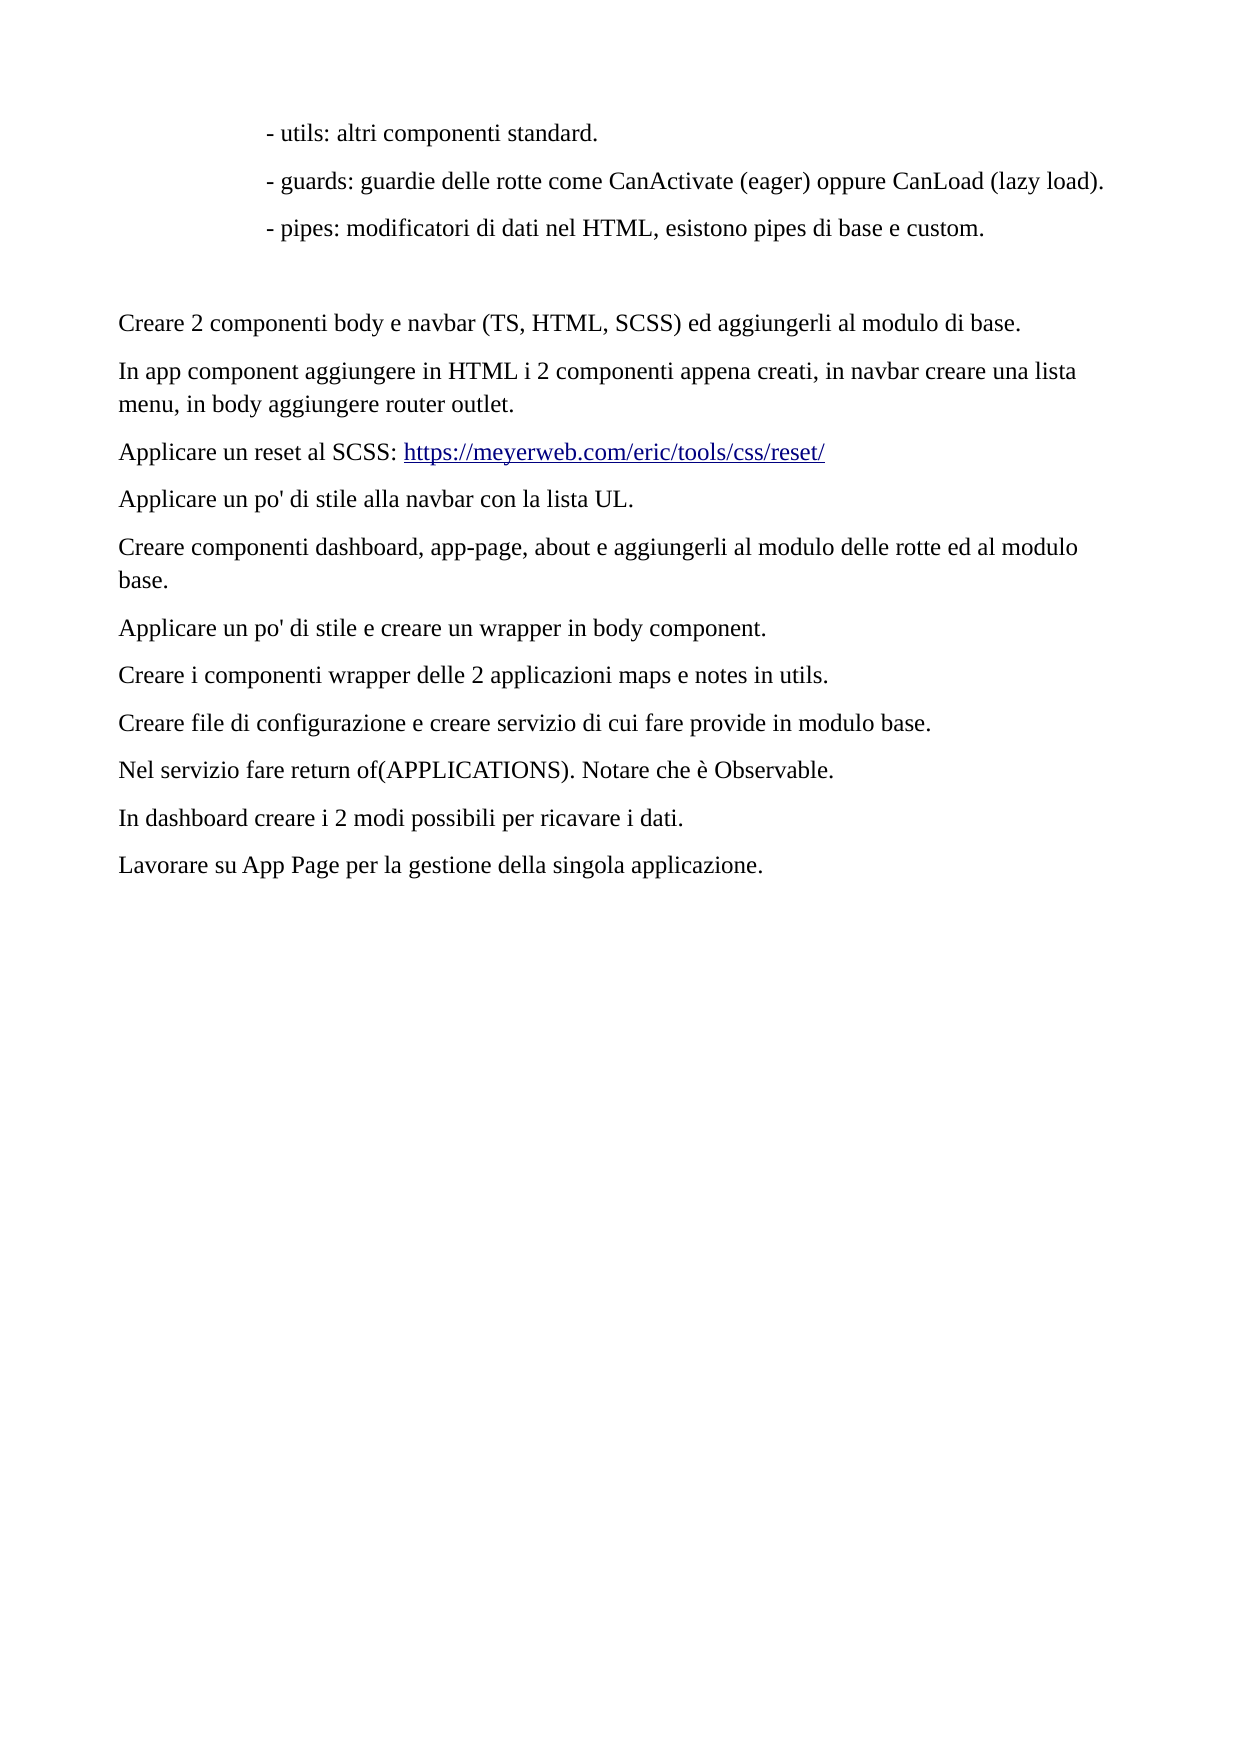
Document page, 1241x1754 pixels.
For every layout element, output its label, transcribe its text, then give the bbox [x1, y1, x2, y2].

text Nel servizio fare return of(APPLICATIONS). Notare che è Observable. [118, 755, 1122, 784]
text Applicare un reset al SCSS: https://meyerweb.com/eric/tools/css/reset/ [118, 437, 1122, 466]
text Lavorare su App Page per la gestione della singola applicazione. [118, 851, 1122, 879]
text Creare componenti dashboard, app-page, about e aggiungerli al modulo delle rotte ed al modulo base. [118, 532, 1122, 594]
text - guards: guardie delle rotte come CanActivate (eager) oppure CanLoad (lazy load). [118, 166, 1122, 194]
text In dashboard creare i 2 modi possibili per ricavare i dati. [118, 803, 1122, 832]
text Applicare un po' di stile alla navbar con la lista UL. [118, 484, 1122, 513]
text - pipes: modificatori di dati nel HTML, esistono pipes di base e custom. [118, 213, 1122, 242]
text In app component aggiungere in HTML i 2 componenti appena creati, in navbar creare una lista menu, in body aggiungere router outlet. [118, 356, 1122, 418]
text - utils: altri componenti standard. [118, 118, 1122, 147]
text Creare i componenti wrapper delle 2 applicazioni maps e notes in utils. [118, 660, 1122, 689]
text Applicare un po' di stile e creare un wrapper in body component. [118, 613, 1122, 641]
text Creare 2 componenti body e navbar (TS, HTML, SCSS) ed aggiungerli al modulo di base. [118, 308, 1122, 337]
text Creare file di configurazione e creare servizio di cui fare provide in modulo base. [118, 708, 1122, 737]
